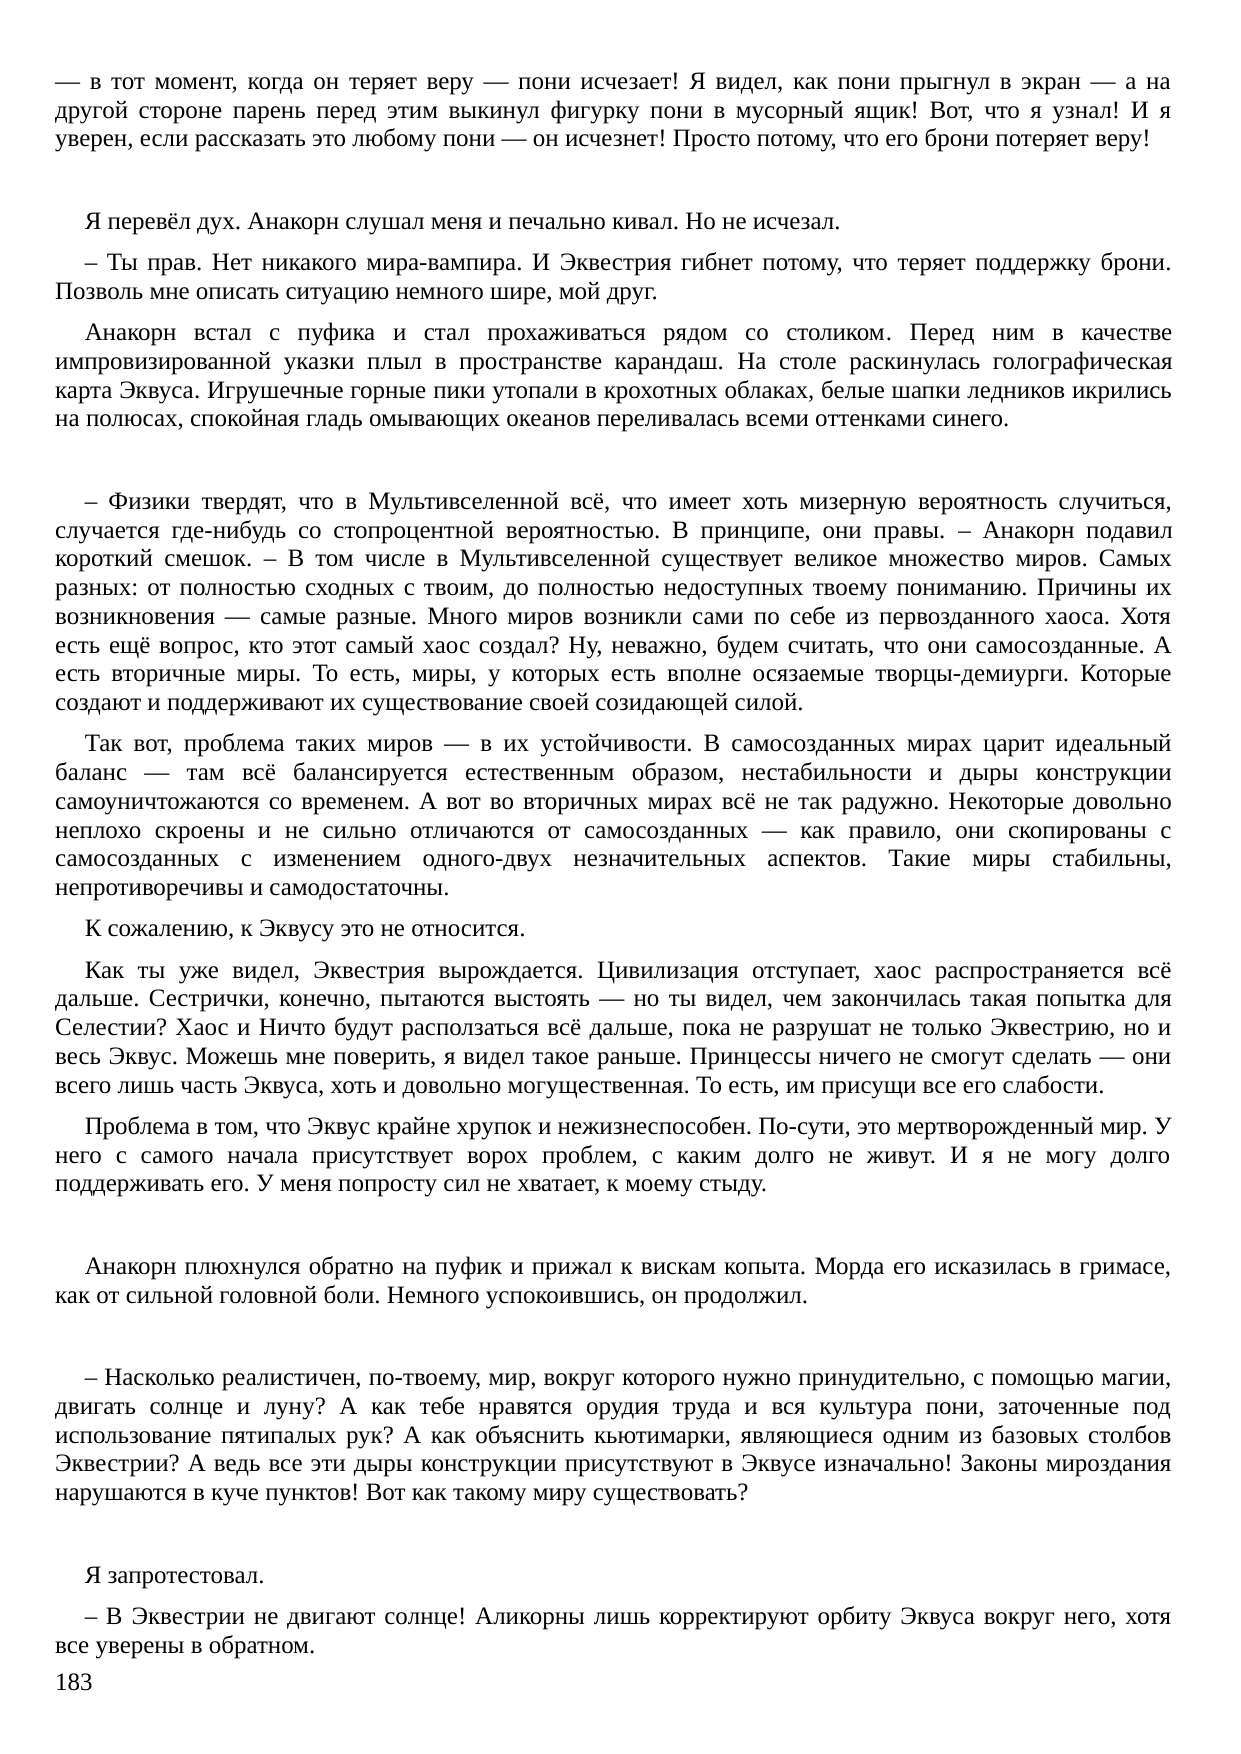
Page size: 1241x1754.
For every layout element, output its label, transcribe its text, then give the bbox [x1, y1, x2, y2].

text Анакорн встал с пуфика и стал прохаживаться рядом со столиком. Перед ним в качестве импровизированной указки плыл в пространстве карандаш. На столе раскинулась голографическая карта Эквуса. Игрушечные горные пики утопали в крохотных облаках, белые шапки ледников икрились на полюсах, спокойная гладь омывающих океанов переливалась всеми оттенками синего. [55, 317, 1173, 432]
text Я запротестовал. [55, 1560, 1173, 1588]
text Так вот, проблема таких миров — в их устойчивости. В самосозданных мирах царит идеальный баланс — там всё балансируется естественным образом, нестабильности и дыры конструкции самоуничтожаются со временем. А вот во вторичных мирах всё не так радужно. Некоторые довольно неплохо скроены и не сильно отличаются от самосозданных — как правило, они скопированы с самосозданных с изменением одного-двух незначительных аспектов. Такие миры стабильны, непротиворечивы и самодостаточны. [55, 728, 1173, 901]
text – Ты прав. Нет никакого мира-вампира. И Эквестрия гибнет потому, что теряет поддержку брони. Позволь мне описать ситуацию немного шире, мой друг. [55, 247, 1173, 305]
text К сожалению, к Эквусу это не относится. [55, 913, 1173, 942]
text – В Эквестрии не двигают солнце! Аликорны лишь корректируют орбиту Эквуса вокруг него, хотя все уверены в обратном. [55, 1601, 1173, 1658]
text — в тот момент, когда он теряет веру — пони исчезает! Я видел, как пони прыгнул в экран — а на другой стороне парень перед этим выкинул фигурку пони в мусорный ящик! Вот, что я узнал! И я уверен, если рассказать это любому пони — он исчезнет! Просто потому, что его брони потеряет веру! [55, 66, 1173, 152]
text Анакорн плюхнулся обратно на пуфик и прижал к вискам копыта. Морда его исказилась в гримасе, как от сильной головной боли. Немного успокоившись, он продолжил. [55, 1251, 1173, 1308]
text Проблема в том, что Эквус крайне хрупок и нежизнеспособен. По-сути, это мертворожденный мир. У него с самого начала присутствует ворох проблем, с каким долго не живут. И я не могу долго поддерживать его. У меня попросту сил не хватает, к моему стыду. [55, 1111, 1173, 1197]
text Я перевёл дух. Анакорн слушал меня и печально кивал. Но не исчезал. [55, 206, 1173, 235]
text – Физики твердят, что в Мультивселенной всё, что имеет хоть мизерную вероятность случиться, случается где-нибудь со стопроцентной вероятностью. В принципе, они правы. – Анакорн подавил короткий смешок. – В том числе в Мультивселенной существует великое множество миров. Самых разных: от полностью сходных с твоим, до полностью недоступных твоему пониманию. Причины их возникновения — самые разные. Много миров возникли сами по себе из первозданного хаоса. Хотя есть ещё вопрос, кто этот самый хаос создал? Ну, неважно, будем считать, что они самосозданные. А есть вторичные миры. То есть, миры, у которых есть вполне осязаемые творцы-демиурги. Которые создают и поддерживают их существование своей созидающей силой. [55, 486, 1173, 716]
text Как ты уже видел, Эквестрия вырождается. Цивилизация отступает, хаос распространяется всё дальше. Сестрички, конечно, пытаются выстоять — но ты видел, чем закончилась такая попытка для Селестии? Хаос и Ничто будут расползаться всё дальше, пока не разрушат не только Эквестрию, но и весь Эквус. Можешь мне поверить, я видел такое раньше. Принцессы ничего не смогут сделать — они всего лишь часть Эквуса, хоть и довольно могущественная. То есть, им присущи все его слабости. [55, 955, 1173, 1098]
text – Насколько реалистичен, по-твоему, мир, вокруг которого нужно принудительно, с помощью магии, двигать солнце и луну? А как тебе нравятся орудия труда и вся культура пони, заточенные под использование пятипалых рук? А как объяснить кьютимарки, являющиеся одним из базовых столбов Эквестрии? А ведь все эти дыры конструкции присутствуют в Эквусе изначально! Законы мироздания нарушаются в куче пунктов! Вот как такому миру существовать? [55, 1362, 1173, 1506]
